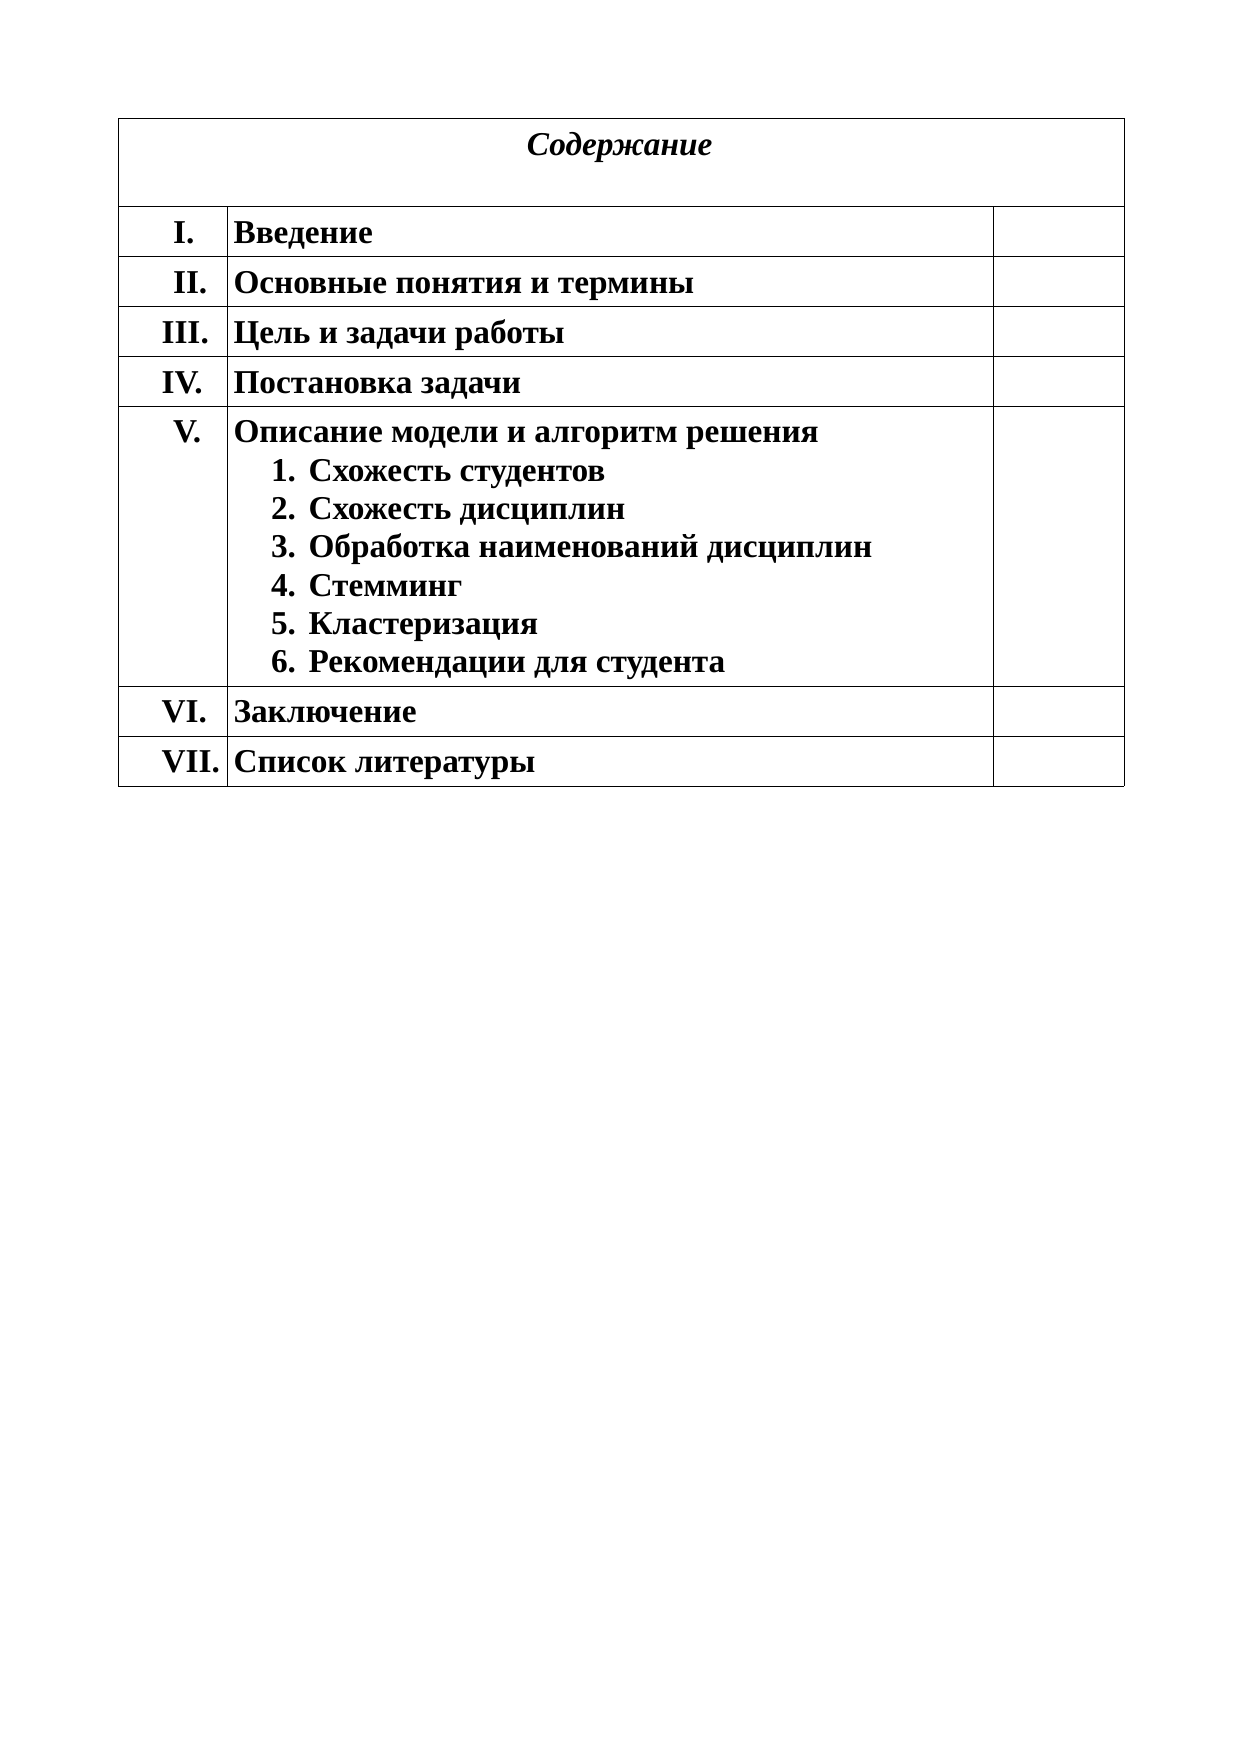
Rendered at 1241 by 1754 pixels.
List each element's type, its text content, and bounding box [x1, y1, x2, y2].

table_cell [119, 407, 227, 686]
table_header Содержание [119, 119, 1124, 206]
table_cell [119, 257, 227, 306]
table_cell Постановка задачи [228, 357, 993, 406]
table_cell [994, 737, 1124, 786]
table_cell [119, 687, 227, 736]
table_cell [994, 207, 1124, 256]
table_cell [994, 687, 1124, 736]
table_cell [119, 357, 227, 406]
table_cell Заключение [228, 687, 993, 736]
table_cell [119, 307, 227, 356]
table_cell [119, 207, 227, 256]
table_cell [119, 737, 227, 786]
table_cell Цель и задачи работы [228, 307, 993, 356]
table_cell [994, 357, 1124, 406]
table_cell [994, 407, 1124, 686]
table_cell Описание модели и алгоритм решения Схожесть студентов Схожесть дисциплин Обработка наименований дисциплин Стемминг Кластеризация Рекомендации для студента [228, 407, 993, 686]
table_cell Основные понятия и термины [228, 257, 993, 306]
table_cell [994, 307, 1124, 356]
table_cell Введение [228, 207, 993, 256]
table_cell Список литературы [228, 737, 993, 786]
table_cell [994, 257, 1124, 306]
